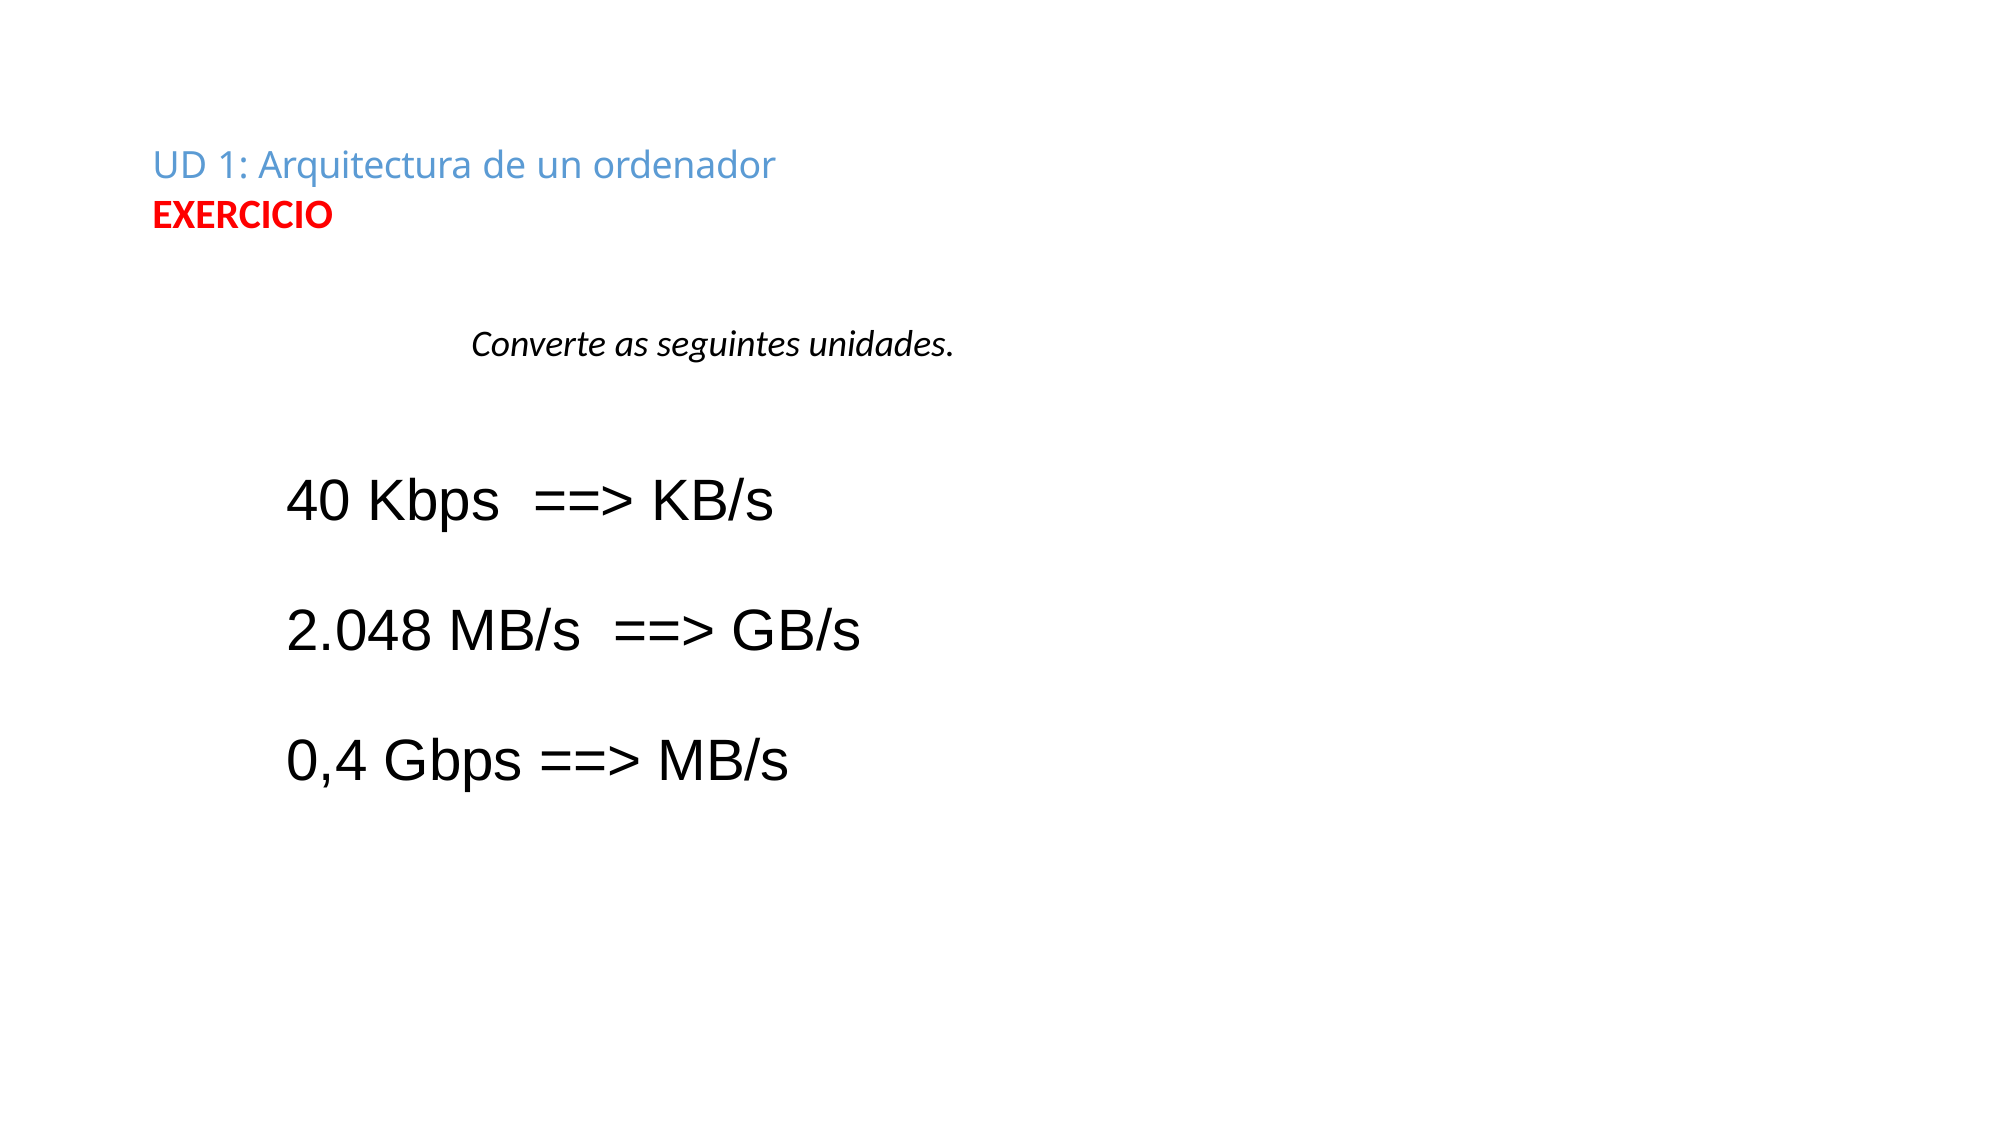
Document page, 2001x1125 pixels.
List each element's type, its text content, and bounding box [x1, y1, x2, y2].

title UD 1: Arquitectura de un ordenador EXERCICIO [150, 130, 1146, 330]
text_box Converte as seguintes unidades. [469, 317, 1311, 454]
text_box 40 Kbps ==> KB/s 2.048 MB/s ==> GB/s 0,4 Gbps ==> MB/s [271, 460, 1619, 801]
